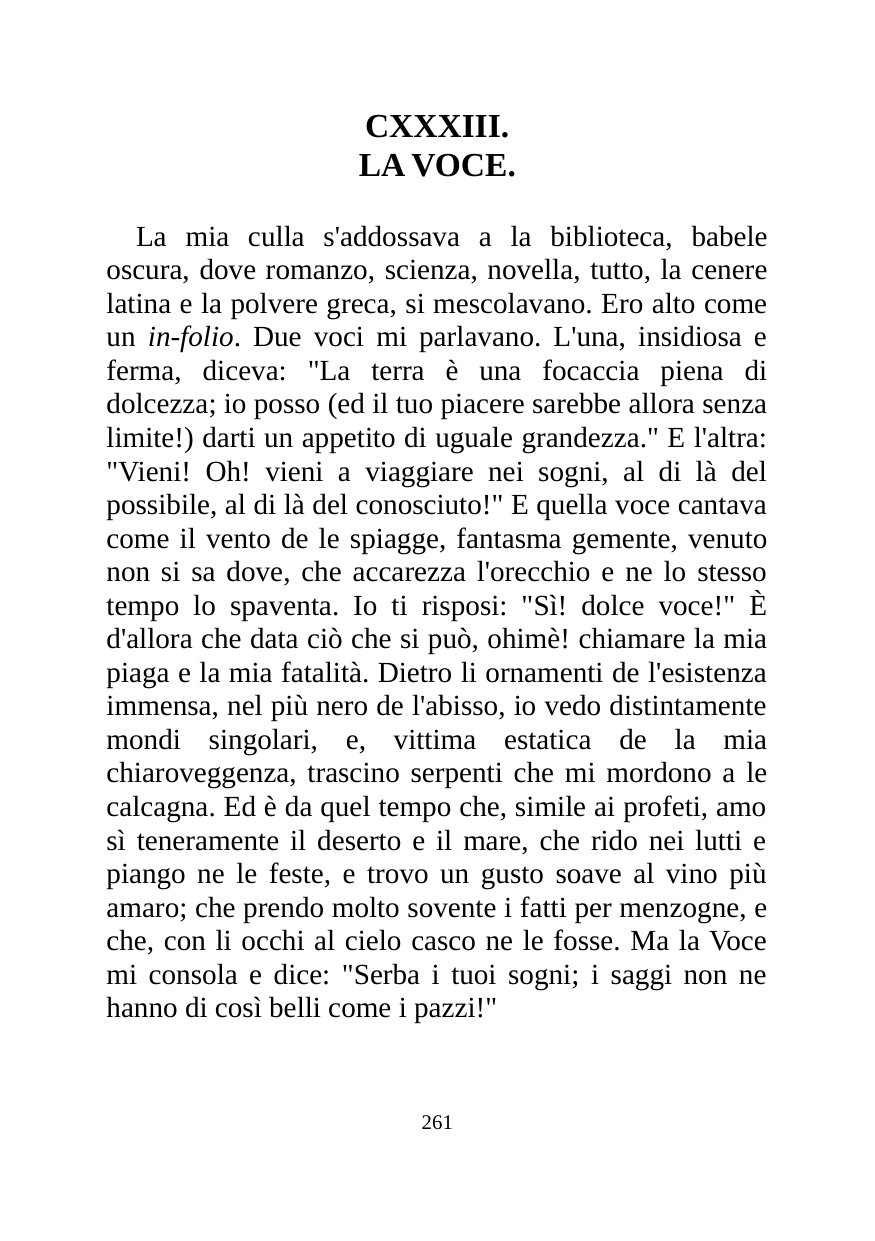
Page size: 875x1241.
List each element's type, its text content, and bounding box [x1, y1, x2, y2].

subtitle CXXXIII. LA VOCE. [106, 106, 768, 183]
text La mia culla s'addossava a la biblioteca, babele oscura, dove romanzo, scienza, novella, tutto, la cenere latina e la polvere greca, si mescolavano. Ero alto come un in-folio. Due voci mi parlavano. L'una, insidiosa e ferma, diceva: "La terra è una focaccia piena di dolcezza; io posso (ed il tuo piacere sarebbe allora senza limite!) darti un appetito di uguale grandezza." E l'altra: "Vieni! Oh! vieni a viaggiare nei sogni, al di là del possibile, al di là del conosciuto!" E quella voce cantava come il vento de le spiagge, fantasma gemente, venuto non si sa dove, che accarezza l'orecchio e ne lo stesso tempo lo spaventa. Io ti risposi: "Sì! dolce voce!" È d'allora che data ciò che si può, ohimè! chiamare la mia piaga e la mia fatalità. Dietro li ornamenti de l'esistenza immensa, nel più nero de l'abisso, io vedo distintamente mondi singolari, e, vittima estatica de la mia chiaroveggenza, trascino serpenti che mi mordono a le calcagna. Ed è da quel tempo che, simile ai profeti, amo sì teneramente il deserto e il mare, che rido nei lutti e piango ne le feste, e trovo un gusto soave al vino più amaro; che prendo molto sovente i fatti per menzogne, e che, con li occhi al cielo casco ne le fosse. Ma la Voce mi consola e dice: "Serba i tuoi sogni; i saggi non ne hanno di così belli come i pazzi!" [106, 219, 768, 1024]
